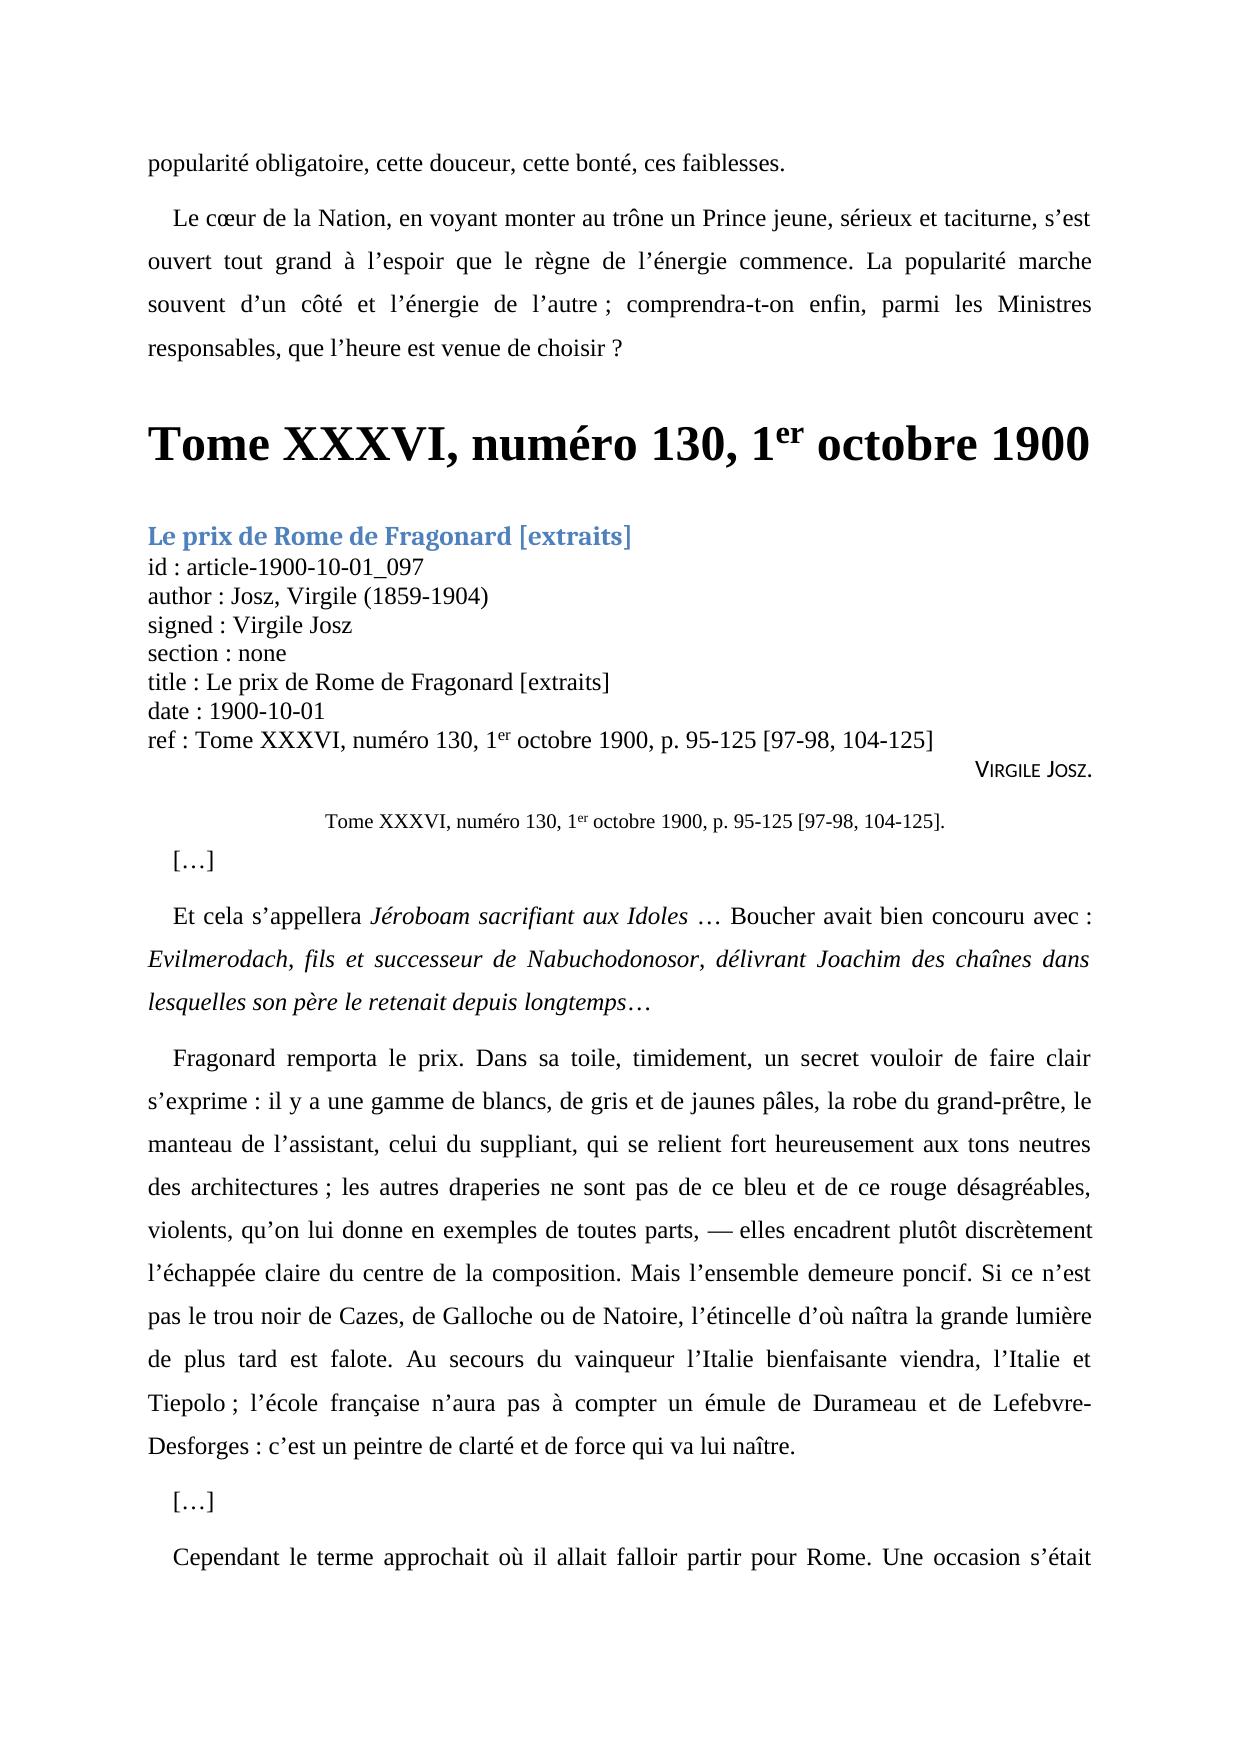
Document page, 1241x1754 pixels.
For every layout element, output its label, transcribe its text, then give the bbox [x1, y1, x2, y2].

text author : Josz, Virgile (1859-1904) [148, 581, 1093, 610]
text popularité obligatoire, cette douceur, cette bonté, ces faiblesses. [148, 148, 1093, 176]
subtitle Le prix de Rome de Fragonard [extraits] [148, 521, 1093, 552]
text Fragonard remporta le prix. Dans sa toile, timidement, un secret vouloir de faire clair s’exprime : il y a une gamme de blancs, de gris et de jaunes pâles, la robe du grand-prêtre, le manteau de l’assistant, celui du suppliant, qui se relient fort heureusement aux tons neutres des architectures ; les autres draperies ne sont pas de ce bleu et de ce rouge désagréables, violents, qu’on lui donne en exemples de toutes parts, — elles encadrent plutôt discrètement l’échappée claire du centre de la composition. Mais l’ensemble demeure poncif. Si ce n’est pas le trou noir de Cazes, de Galloche ou de Natoire, l’étincelle d’où naîtra la grande lumière de plus tard est falote. Au secours du vainqueur l’Italie bienfaisante viendra, l’Italie et Tiepolo ; l’école française n’aura pas à compter un émule de Durameau et de Lefebvre-Desforges : c’est un peintre de clarté et de force qui va lui naître. [148, 1043, 1093, 1459]
text Tome XXXVI, numéro 130, 1er octobre 1900, p. 95-125 [97-98, 104-125]. [325, 809, 1093, 833]
text Le cœur de la Nation, en voyant monter au trône un Prince jeune, sérieux et taciturne, s’est ouvert tout grand à l’espoir que le règne de l’énergie commence. La popularité marche souvent d’un côté et l’énergie de l’autre ; comprendra-t-on enfin, parmi les Ministres responsables, que l’heure est venue de choisir ? [148, 203, 1093, 361]
text signed : Virgile Josz [148, 610, 1093, 638]
text date : 1900-10-01 [148, 696, 1093, 725]
text ref : Tome XXXVI, numéro 130, 1er octobre 1900, p. 95-125 [97-98, 104-125] [148, 725, 1093, 753]
text […] [148, 1486, 1093, 1515]
text […] [148, 845, 1093, 874]
text title : Le prix de Rome de Fragonard [extraits] [148, 667, 1093, 696]
subtitle Tome XXXVI, numéro 130, 1er octobre 1900 [148, 413, 1093, 471]
text Et cela s’appellera Jéroboam sacrifiant aux Idoles … Boucher avait bien concouru avec : Evilmerodach, fils et successeur de Nabuchodonosor, délivrant Joachim des chaînes dans lesquelles son père le retenait depuis longtemps… [148, 901, 1093, 1016]
text section : none [148, 638, 1093, 667]
text Cependant le terme approchait où il allait falloir partir pour Rome. Une occasion s’était [148, 1542, 1093, 1571]
text Virgile Josz. [148, 753, 1093, 784]
text id : article-1900-10-01_097 [148, 552, 1093, 581]
